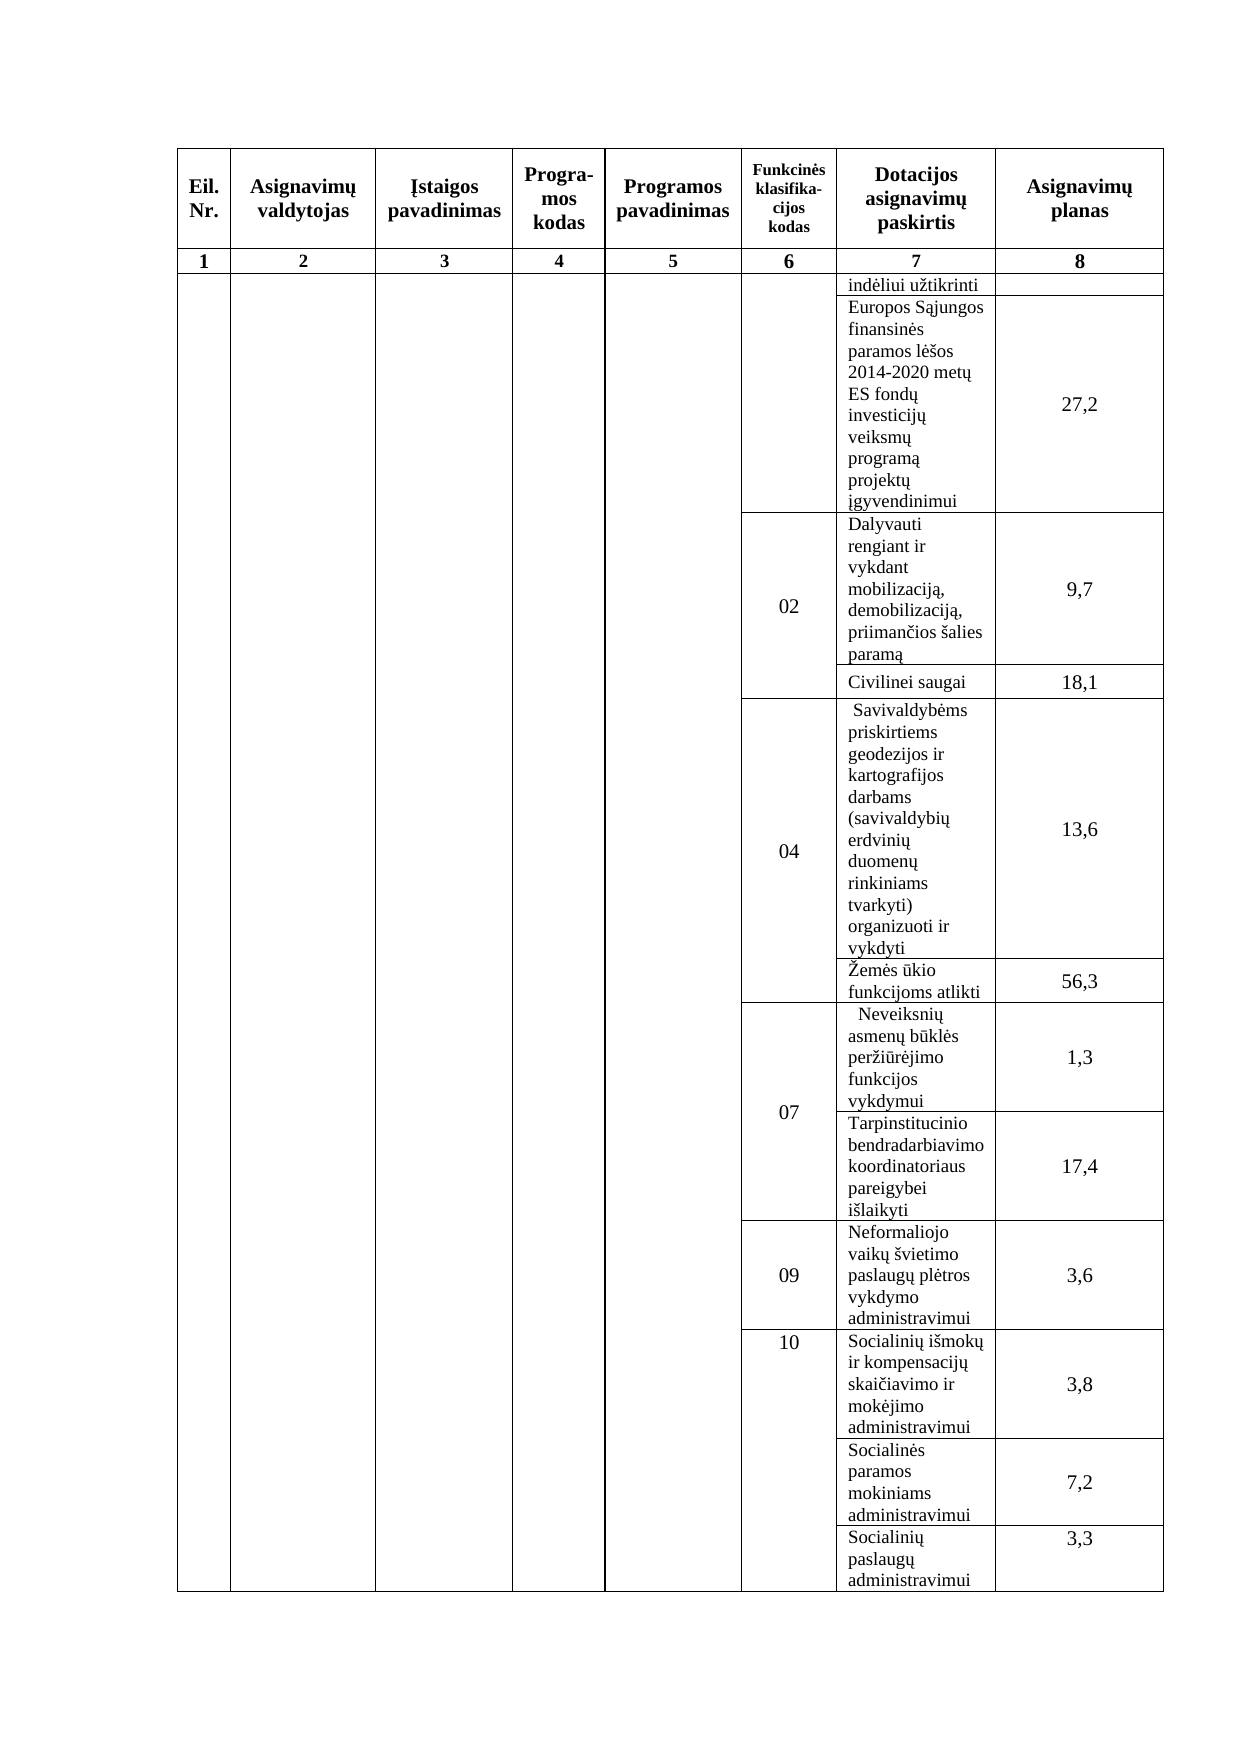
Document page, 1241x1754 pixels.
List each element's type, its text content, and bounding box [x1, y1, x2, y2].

table_cell [1164, 1111, 1187, 1220]
table_cell Europos Sąjungos finansinės paramos lėšos 2014-2020 metų ES fondų investicijų veiksmų programą projektų įgyvendinimui [837, 296, 995, 512]
table_header [1164, 148, 1187, 248]
table_cell indėliui užtikrinti [837, 274, 995, 295]
table_cell Socialinių paslaugų administravimui [837, 1526, 995, 1591]
table_cell [1164, 958, 1187, 1002]
table_cell Socialinės paramos mokiniams administravimui [837, 1439, 995, 1525]
table_cell 27,2 [996, 296, 1163, 512]
table_cell [1164, 512, 1187, 562]
table_cell 3,8 [996, 1330, 1163, 1438]
table_cell 17,4 [996, 1112, 1163, 1220]
table_cell [1164, 248, 1187, 273]
table_header Progra-mos kodas [513, 149, 604, 248]
table_cell [178, 274, 230, 1591]
table_header Funkcinės klasifika-cijos kodas [742, 149, 836, 248]
table_cell [742, 274, 836, 512]
table_cell 3 [376, 249, 512, 273]
table_cell 18,1 [996, 665, 1163, 698]
table_cell Neveiksnių asmenų būklės peržiūrėjimo funkcijos vykdymui [837, 1003, 995, 1111]
table_cell 07 [742, 1003, 836, 1220]
table_cell 09 [742, 1221, 836, 1329]
table_cell [1164, 273, 1187, 295]
table_cell 7 [837, 249, 995, 273]
table_cell 02 [742, 513, 836, 698]
table_cell 2 [231, 249, 375, 273]
table_header Programos pavadinimas [606, 149, 741, 248]
table_cell [1164, 295, 1187, 512]
table_cell 8 [996, 249, 1163, 273]
table_cell Tarpinstitucinio bendradarbiavimo koordinatoriaus pareigybei išlaikyti [837, 1112, 995, 1220]
table_cell 04 [742, 699, 836, 1002]
table_cell [1164, 1002, 1187, 1111]
table_cell [1164, 1525, 1187, 1591]
table_header Asignavimų planas [996, 149, 1163, 248]
table_cell 1,3 [996, 1003, 1163, 1111]
table_cell [231, 274, 375, 1591]
table_cell Socialinių išmokų ir kompensacijų skaičiavimo ir mokėjimo administravimui [837, 1330, 995, 1438]
table_cell 3,3 [996, 1526, 1163, 1591]
table_header Asignavimų valdytojas [231, 149, 375, 248]
table_cell [1164, 1329, 1187, 1438]
table_cell Savivaldybėms priskirtiems geodezijos ir kartografijos darbams (savivaldybių erdvinių duomenų rinkiniams tvarkyti) organizuoti ir vykdyti [837, 699, 995, 958]
table_cell [1164, 1438, 1187, 1525]
table_cell [1164, 698, 1187, 958]
table_cell [996, 274, 1163, 295]
table_header Įstaigos pavadinimas [376, 149, 512, 248]
table_cell [513, 274, 604, 1591]
table_cell 7,2 [996, 1439, 1163, 1525]
table_cell 5 [606, 249, 741, 273]
table_cell [606, 274, 741, 1591]
table_cell 9,7 [996, 513, 1163, 664]
table_cell [376, 274, 512, 1591]
table_cell 1 [178, 249, 230, 273]
table_cell Dalyvauti rengiant ir vykdant mobilizaciją, demobilizaciją, priimančios šalies paramą [837, 513, 995, 664]
table_cell 3,6 [996, 1221, 1163, 1329]
table_cell 13,6 [996, 699, 1163, 958]
table_header Eil. Nr. [178, 149, 230, 248]
table_cell 6 [742, 249, 836, 273]
table_cell Neformaliojo vaikų švietimo paslaugų plėtros vykdymo administravimui [837, 1221, 995, 1329]
table_cell Civilinei saugai [837, 665, 995, 698]
table_cell Žemės ūkio funkcijoms atlikti [837, 959, 995, 1002]
table_cell 56,3 [996, 959, 1163, 1002]
table_cell [1164, 664, 1187, 698]
table_cell 10 [742, 1330, 836, 1591]
table_cell [1164, 1220, 1187, 1329]
table_header Dotacijos asignavimų paskirtis [837, 149, 995, 248]
table_cell [1164, 562, 1187, 664]
table_cell 4 [513, 249, 604, 273]
